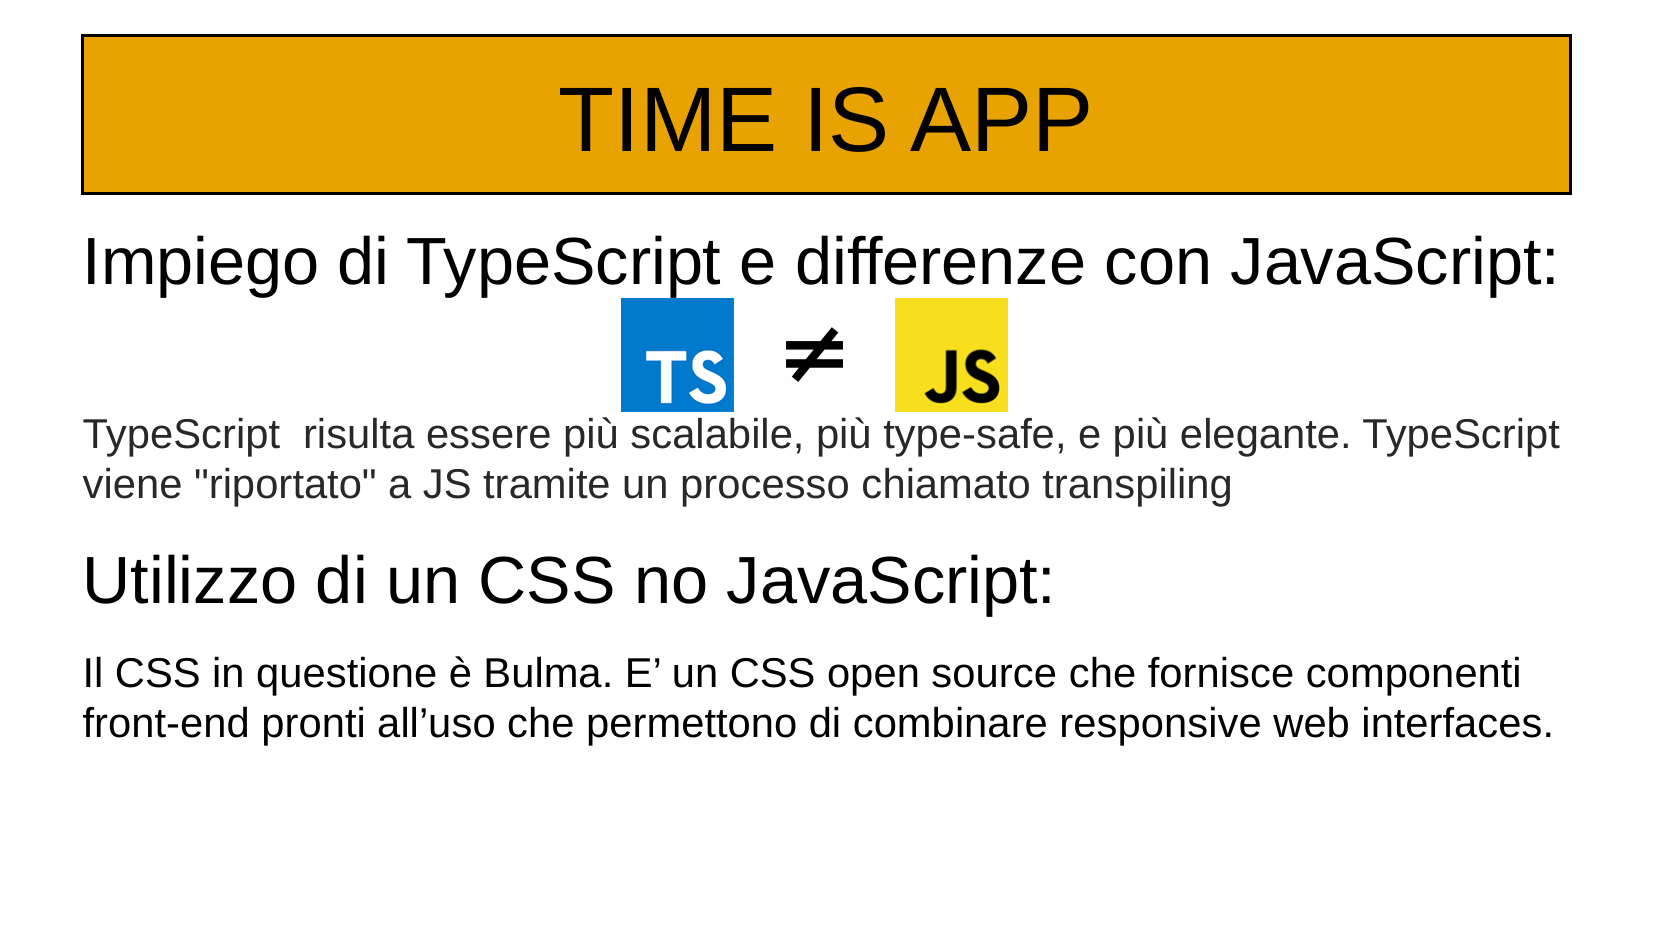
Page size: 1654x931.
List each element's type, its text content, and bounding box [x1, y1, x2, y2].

picture [772, 312, 857, 397]
list Impiego di TypeScript e differenze con JavaScript: TypeScript risulta essere più scalabile, più type-safe, e più elegante. TypeScript viene "riportato" a JS tramite un processo chiamato transpiling Utilizzo di un CSS no JavaScript: Il CSS in questione è Bulma. E’ un CSS open source che fornisce componenti front-end pronti all’uso che permettono di combinare responsive web interfaces. [82, 217, 1571, 855]
picture [895, 298, 1008, 412]
picture [621, 298, 734, 412]
title TIME IS APP [82, 35, 1571, 194]
